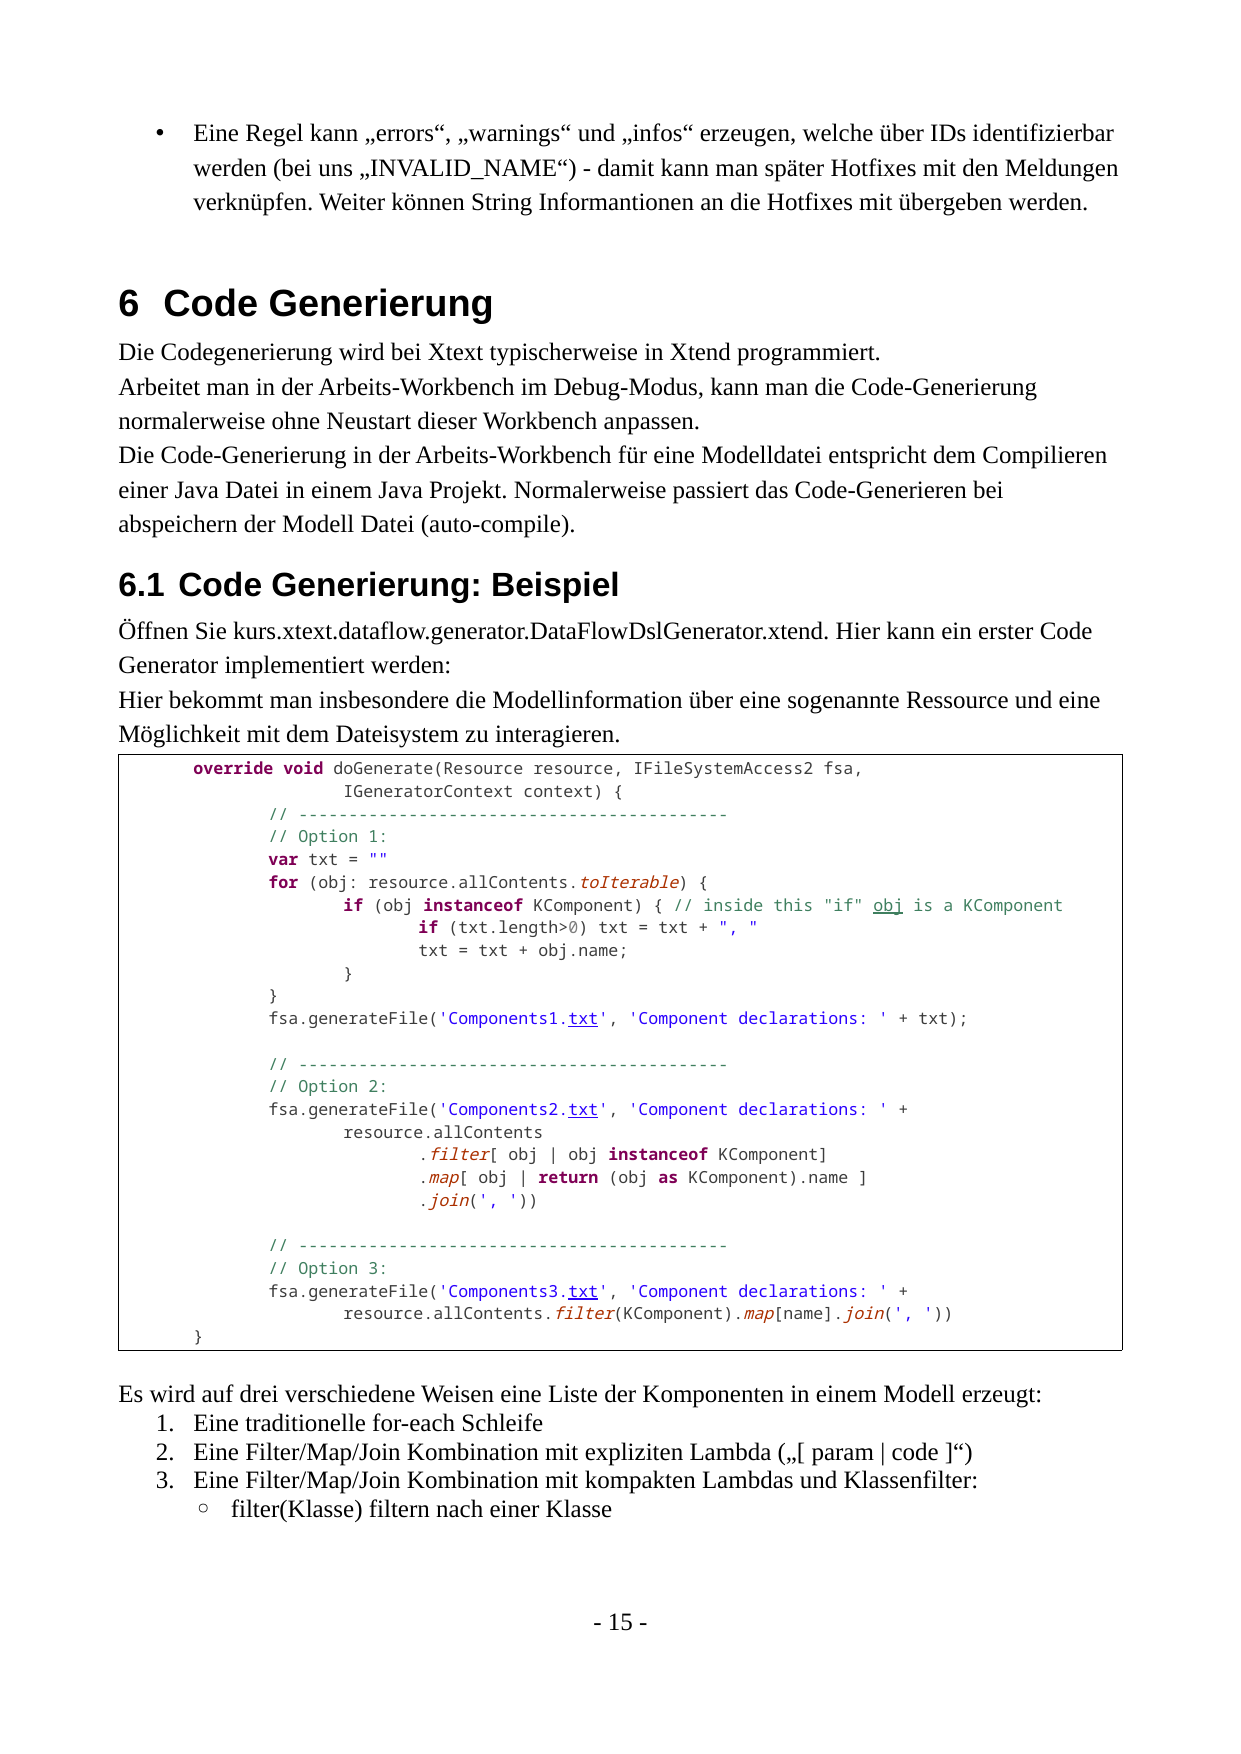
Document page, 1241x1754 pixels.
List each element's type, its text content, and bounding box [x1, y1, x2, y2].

text Öffnen Sie kurs.xtext.dataflow.generator.DataFlowDslGenerator.xtend. Hier kann ein erster Code Generator implementiert werden: [118, 616, 1122, 679]
list Eine traditionelle for-each Schleife [156, 1408, 1122, 1437]
text .map[ obj | return (obj as KComponent).name ] [119, 1163, 1122, 1185]
text Die Code-Generierung in der Arbeits-Workbench für eine Modelldatei entspricht dem Compilieren einer Java Datei in einem Java Projekt. Normalerweise passiert das Code-Generieren bei abspeichern der Modell Datei (auto-compile). [118, 441, 1122, 538]
text // ------------------------------------------- [119, 1231, 1122, 1253]
text for (obj: resource.allContents.toIterable) { [119, 867, 1122, 890]
text fsa.generateFile('Components3.txt', 'Component declarations: ' + [119, 1276, 1122, 1299]
text Die Codegenerierung wird bei Xtext typischerweise in Xtend programmiert. [118, 337, 1122, 366]
text IGeneratorContext context) { [119, 777, 1122, 799]
text override void doGenerate(Resource resource, IFileSystemAccess2 fsa, [119, 755, 1122, 777]
list filter(Klasse) filtern nach einer Klasse [193, 1494, 1122, 1523]
text Es wird auf drei verschiedene Weisen eine Liste der Komponenten in einem Modell erzeugt: [118, 1379, 1122, 1408]
text // Option 1: [119, 822, 1122, 845]
text // Option 2: [119, 1072, 1122, 1094]
text resource.allContents.filter(KComponent).map[name].join(', ')) [119, 1299, 1122, 1322]
text } [119, 958, 1122, 981]
list Eine Filter/Map/Join Kombination mit expliziten Lambda („[ param | code ]“) [156, 1437, 1122, 1465]
text .join(', ')) [119, 1185, 1122, 1211]
text } [119, 1322, 1122, 1350]
text } [119, 981, 1122, 1004]
text // Option 3: [119, 1253, 1122, 1276]
subtitle Code Generierung [118, 281, 1122, 325]
text if (txt.length>0) txt = txt + ", " [119, 913, 1122, 936]
text // ------------------------------------------- [119, 1049, 1122, 1072]
text fsa.generateFile('Components1.txt', 'Component declarations: ' + txt); [119, 1004, 1122, 1029]
list Eine Filter/Map/Join Kombination mit kompakten Lambdas und Klassenfilter: [156, 1465, 1122, 1494]
text if (obj instanceof KComponent) { // inside this "if" obj is a KComponent [119, 890, 1122, 913]
text fsa.generateFile('Components2.txt', 'Component declarations: ' + [119, 1094, 1122, 1117]
text txt = txt + obj.name; [119, 936, 1122, 958]
text Arbeitet man in der Arbeits-Workbench im Debug-Modus, kann man die Code-Generierung normalerweise ohne Neustart dieser Workbench anpassen. [118, 372, 1122, 435]
text // ------------------------------------------- [119, 799, 1122, 822]
text resource.allContents [119, 1117, 1122, 1140]
subtitle Code Generierung: Beispiel [118, 565, 1122, 603]
text Hier bekommt man insbesondere die Modellinformation über eine sogenannte Ressource und eine Möglichkeit mit dem Dateisystem zu interagieren. [118, 685, 1122, 748]
text var txt = "" [119, 845, 1122, 867]
text .filter[ obj | obj instanceof KComponent] [119, 1140, 1122, 1163]
list Eine Regel kann „errors“, „warnings“ und „infos“ erzeugen, welche über IDs identifizierbar werden (bei uns „INVALID_NAME“) - damit kann man später Hotfixes mit den Meldungen verknüpfen. Weiter können String Informantionen an die Hotfixes mit übergeben werden. [156, 118, 1122, 216]
